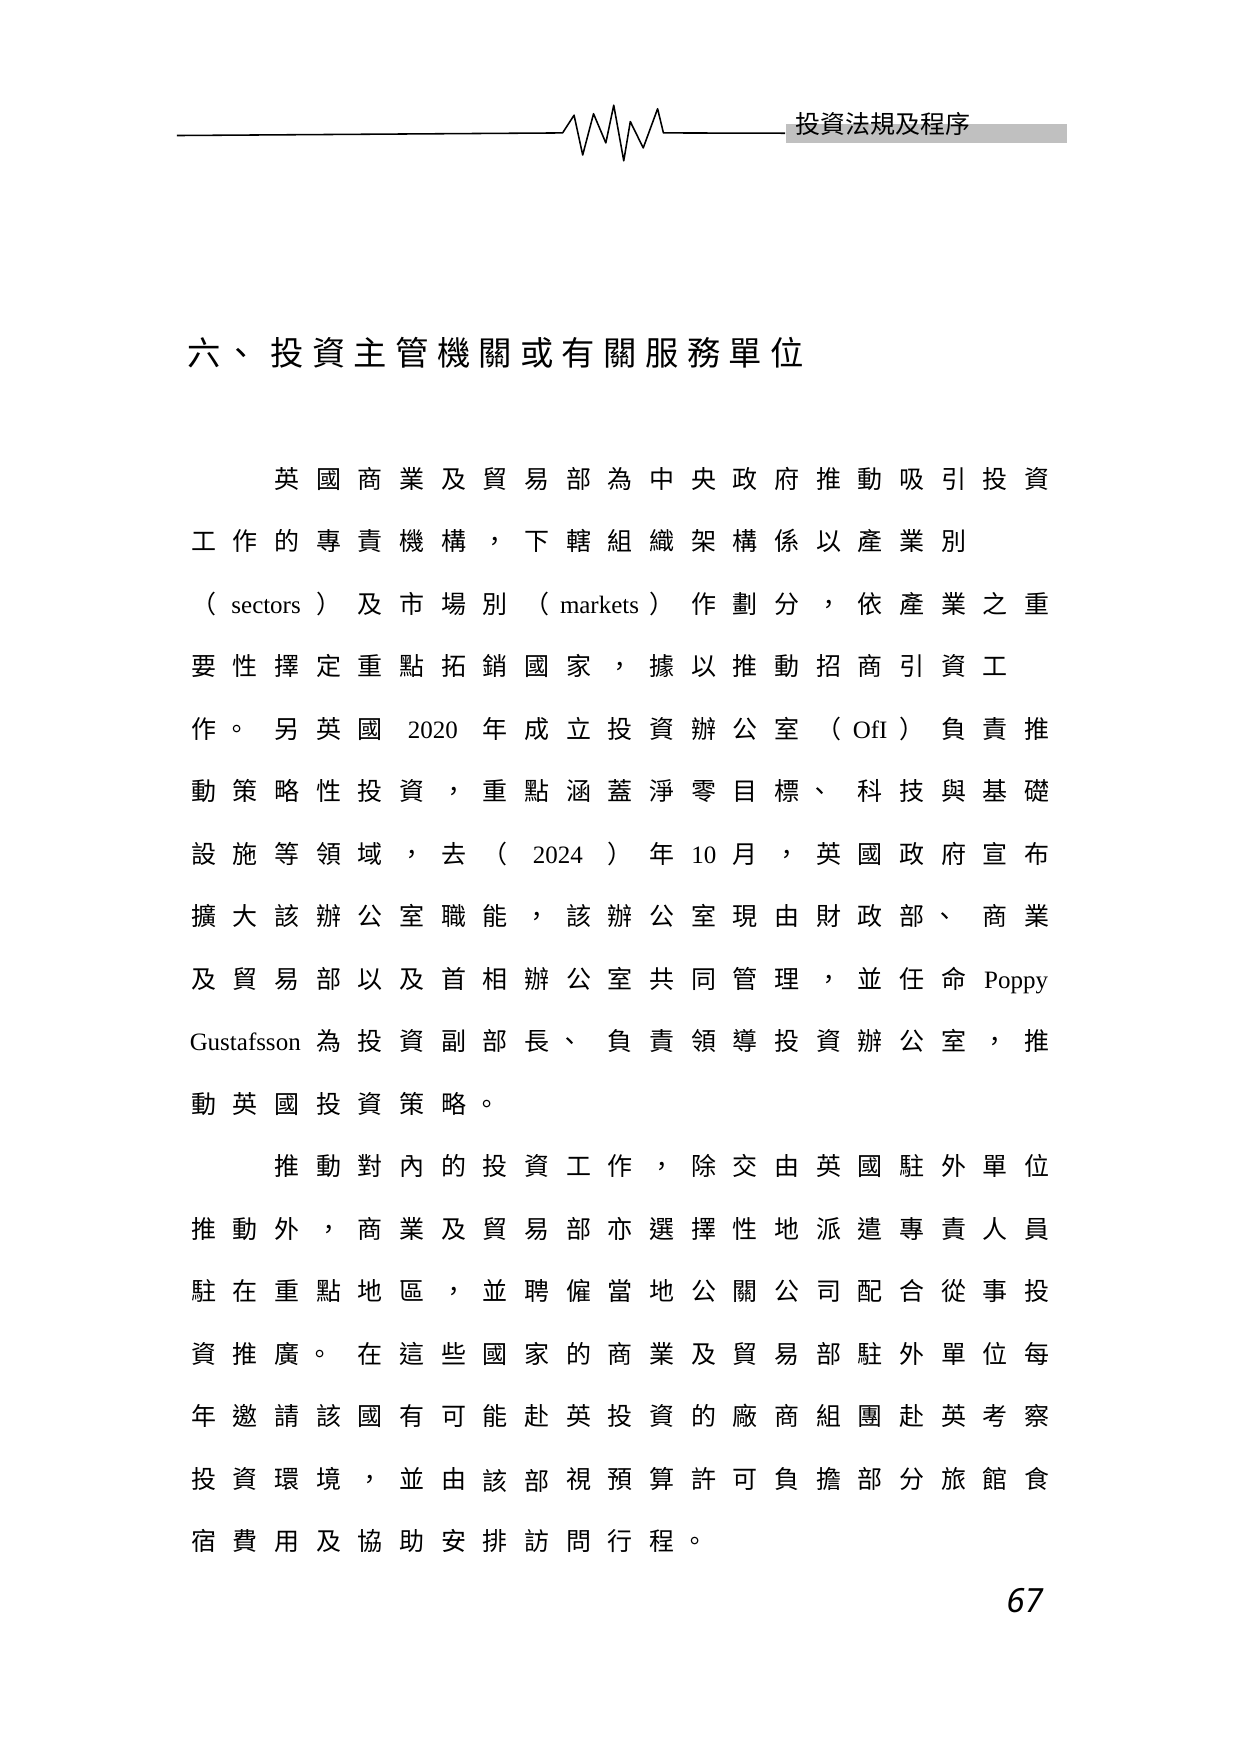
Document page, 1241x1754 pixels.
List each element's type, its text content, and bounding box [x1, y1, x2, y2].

text 推動對內的投資工作，除交由英國駐外單位推動外，商業及貿易部亦選擇性地派遣專責人員駐在重點地區，並聘僱當地公關公司配合從事投資推廣。在這些國家的商業及貿易部駐外單位每年邀請該國有可能赴英投資的廠商組團赴英考察投資環境，並由該部視預算許可負擔部分旅館食宿費用及協助安排訪問行程。 [183, 1125, 1058, 1563]
text 六、投資主管機關或有關服務單位 [183, 313, 1058, 375]
text 英國商業及貿易部為中央政府推動吸引投資工作的專責機構，下轄組織架構係以產業別（sectors）及市場別（markets）作劃分，依產業之重要性擇定重點拓銷國家，據以推動招商引資工作。另英國2020年成立投資辦公室（OfI）負責推動策略性投資，重點涵蓋淨零目標、科技與基礎設施等領域，去（2024）年10月，英國政府宣布擴大該辦公室職能，該辦公室現由財政部、商業及貿易部以及首相辦公室共同管理，並任命Poppy Gustafsson為投資副部長、負責領導投資辦公室，推動英國投資策略。 [183, 438, 1058, 1125]
